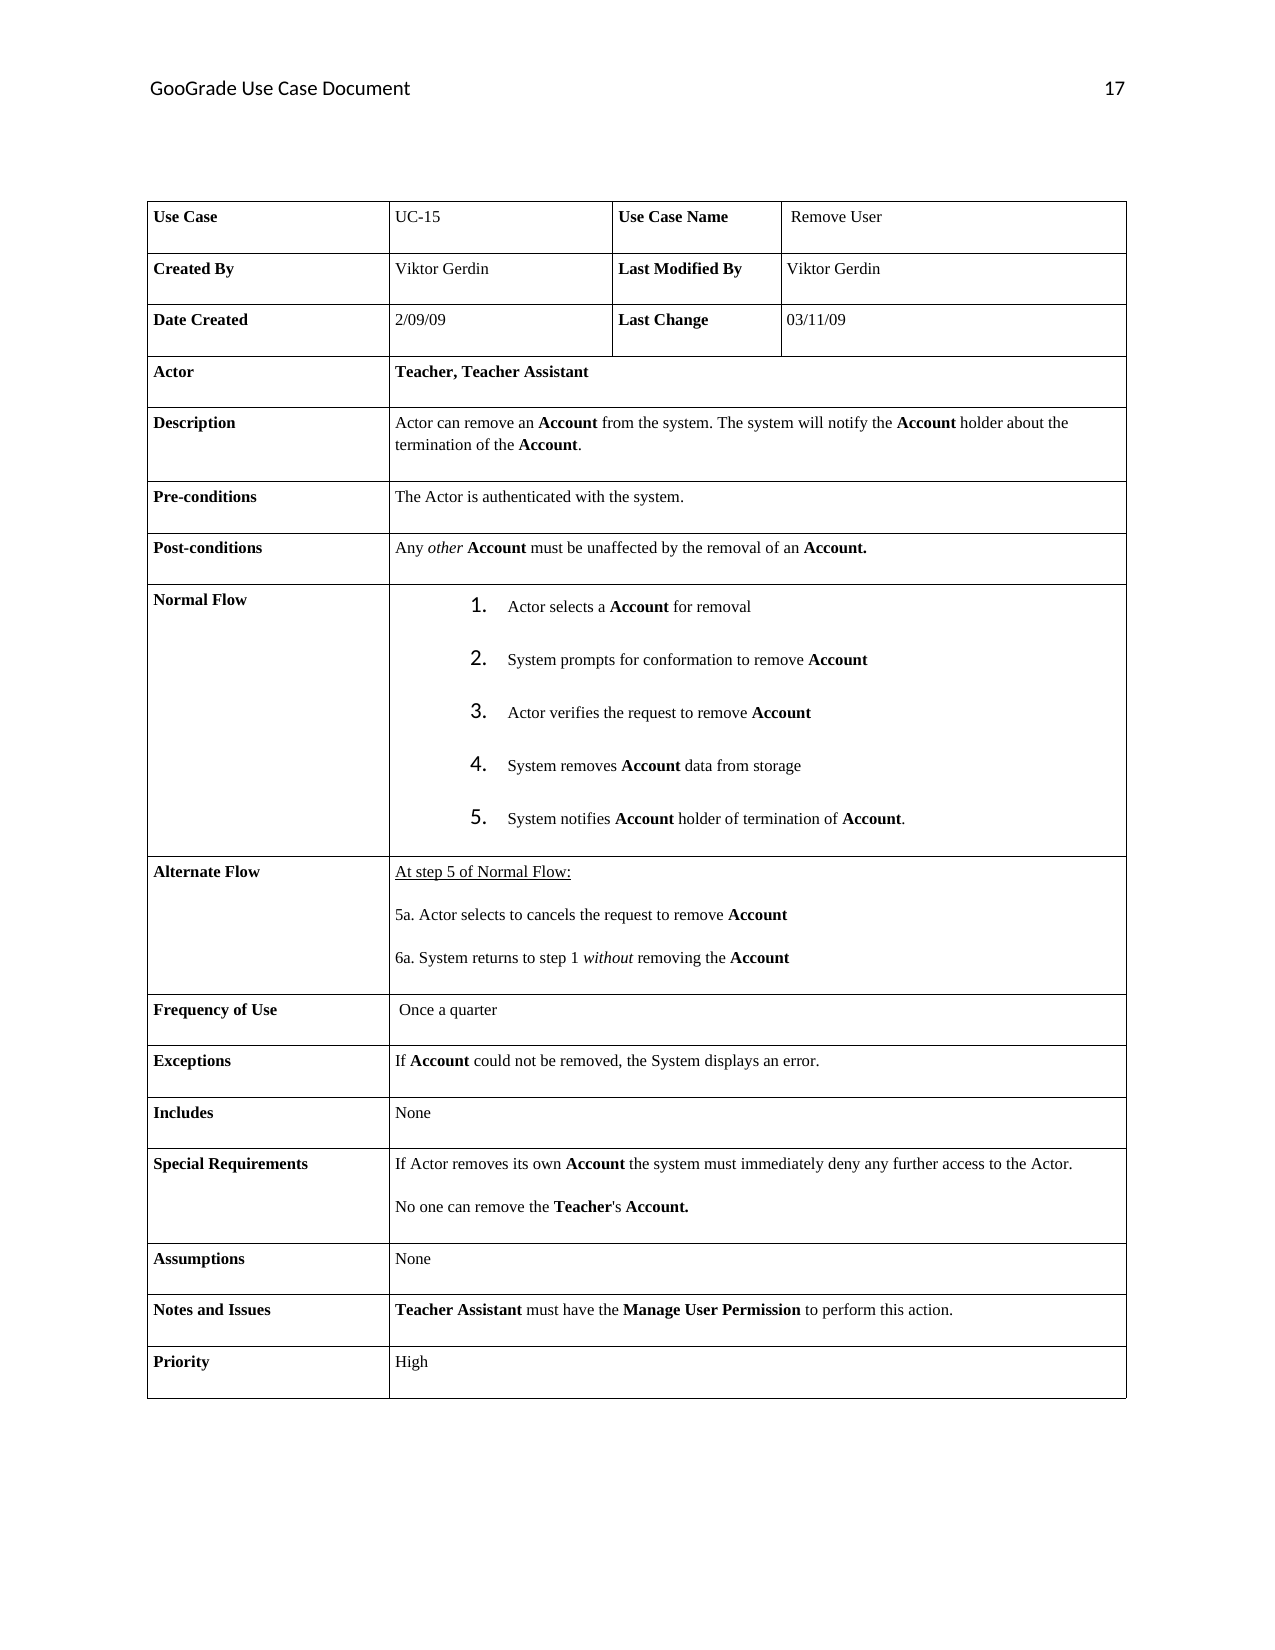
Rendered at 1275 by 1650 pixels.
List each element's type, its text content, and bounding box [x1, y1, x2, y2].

table_cell Created By [148, 254, 389, 304]
table_header Remove User [782, 202, 1126, 253]
table_cell None [390, 1244, 1126, 1294]
table_cell At step 5 of Normal Flow: 5a. Actor selects to cancels the request to remove Account 6a. System returns to step 1 without removing the Account [390, 857, 1126, 994]
table_cell None [390, 1098, 1126, 1148]
table_cell Description [148, 408, 389, 481]
table_cell Special Requirements [148, 1149, 389, 1243]
table_cell Viktor Gerdin [782, 254, 1126, 304]
table_cell Last Change [613, 305, 781, 356]
table_cell Date Created [148, 305, 389, 356]
table_cell Last Modified By [613, 254, 781, 304]
table_cell Assumptions [148, 1244, 389, 1294]
table_cell Priority [148, 1347, 389, 1397]
table_cell Notes and Issues [148, 1295, 389, 1346]
table_cell Actor selects a Account for removal System prompts for conformation to remove Account Actor verifies the request to remove Account System removes Account data from storage System notifies Account holder of termination of Account. [390, 585, 1126, 856]
table_cell Teacher Assistant must have the Manage User Permission to perform this action. [390, 1295, 1126, 1346]
table_cell Once a quarter [390, 995, 1126, 1045]
table_cell The Actor is authenticated with the system. [390, 482, 1126, 532]
table_cell 2/09/09 [390, 305, 612, 356]
table_cell Teacher, Teacher Assistant [390, 357, 1126, 407]
table_header Use Case [148, 202, 389, 253]
table_cell Alternate Flow [148, 857, 389, 994]
table_cell Actor [148, 357, 389, 407]
table_cell If Actor removes its own Account the system must immediately deny any further access to the Actor. No one can remove the Teacher's Account. [390, 1149, 1126, 1243]
table_cell Actor can remove an Account from the system. The system will notify the Account holder about the termination of the Account. [390, 408, 1126, 481]
table_cell Exceptions [148, 1046, 389, 1097]
table_cell Frequency of Use [148, 995, 389, 1045]
table_cell Post-conditions [148, 534, 389, 584]
table_cell Viktor Gerdin [390, 254, 612, 304]
table_cell Normal Flow [148, 585, 389, 856]
table_cell High [390, 1347, 1126, 1397]
table_cell Pre-conditions [148, 482, 389, 532]
table_cell If Account could not be removed, the System displays an error. [390, 1046, 1126, 1097]
table_cell 03/11/09 [782, 305, 1126, 356]
table_header UC-15 [390, 202, 612, 253]
table_cell Includes [148, 1098, 389, 1148]
table_header Use Case Name [613, 202, 781, 253]
table_cell Any other Account must be unaffected by the removal of an Account. [390, 534, 1126, 584]
